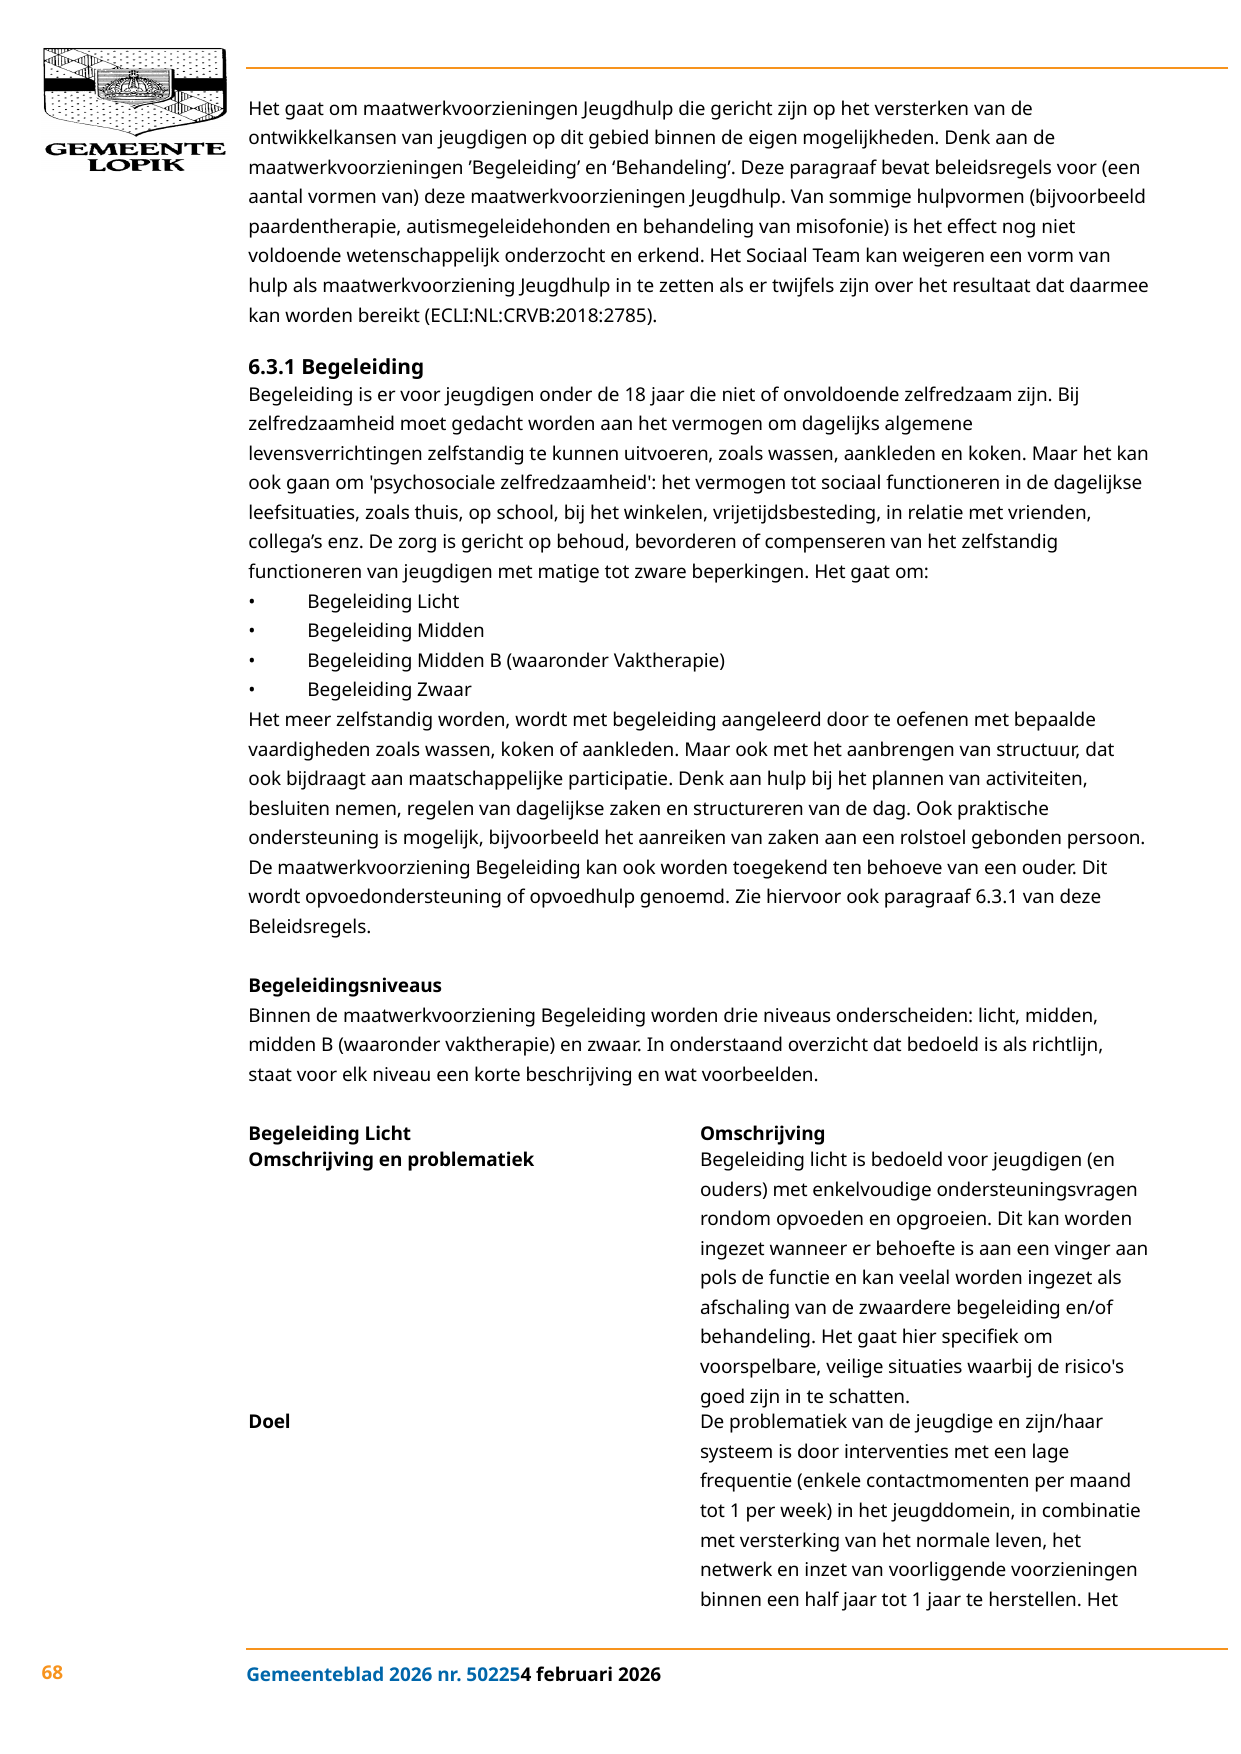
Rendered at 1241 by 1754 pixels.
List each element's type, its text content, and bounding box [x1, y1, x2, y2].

table_cell Doel [248, 1409, 700, 1612]
text Begeleiding is er voor jeugdigen onder de 18 jaar die niet of onvoldoende zelfredzaam zijn. Bij zelfredzaamheid moet gedacht worden aan het vermogen om dagelijks algemene levensverrichtingen zelfstandig te kunnen uitvoeren, zoals wassen, aankleden en koken. Maar het kan ook gaan om 'psychosociale zelfredzaamheid': het vermogen tot sociaal functioneren in de dagelijkse leefsituaties, zoals thuis, op school, bij het winkelen, vrijetijdsbesteding, in relatie met vrienden, collega’s enz. De zorg is gericht op behoud, bevorderen of compenseren van het zelfstandig functioneren van jeugdigen met matige tot zware beperkingen. Het gaat om: [248, 381, 1152, 584]
table_header Omschrijving [700, 1120, 1152, 1146]
list Begeleiding Midden [248, 617, 1152, 643]
list Begeleiding Midden B (waaronder Vaktherapie) [248, 647, 1152, 673]
picture [41, 47, 231, 172]
text Binnen de maatwerkvoorziening Begeleiding worden drie niveaus onderscheiden: licht, midden, midden B (waaronder vaktherapie) en zwaar. In onderstaand overzicht dat bedoeld is als richtlijn, staat voor elk niveau een korte beschrijving en wat voorbeelden. [248, 1002, 1152, 1087]
text Het meer zelfstandig worden, wordt met begeleiding aangeleerd door te oefenen met bepaalde vaardigheden zoals wassen, koken of aankleden. Maar ook met het aanbrengen van structuur, dat ook bijdraagt aan maatschappelijke participatie. Denk aan hulp bij het plannen van activiteiten, besluiten nemen, regelen van dagelijkse zaken en structureren van de dag. Ook praktische ondersteuning is mogelijk, bijvoorbeeld het aanreiken van zaken aan een rolstoel gebonden persoon. [248, 706, 1152, 850]
text Begeleidingsniveaus [248, 972, 1152, 998]
list Begeleiding Licht [248, 588, 1152, 613]
table_header Begeleiding Licht [248, 1120, 700, 1146]
text De maatwerkvoorziening Begeleiding kan ook worden toegekend ten behoeve van een ouder. Dit wordt opvoedondersteuning of opvoedhulp genoemd. Zie hiervoor ook paragraaf 6.3.1 van deze Beleidsregels. [248, 854, 1152, 939]
table_cell Begeleiding licht is bedoeld voor jeugdigen (en ouders) met enkelvoudige ondersteuningsvragen rondom opvoeden en opgroeien. Dit kan worden ingezet wanneer er behoefte is aan een vinger aan pols de functie en kan veelal worden ingezet als afschaling van de zwaardere begeleiding en/of behandeling. Het gaat hier specifiek om voorspelbare, veilige situaties waarbij de risico's goed zijn in te schatten. [700, 1146, 1152, 1408]
table_cell Omschrijving en problematiek [248, 1146, 700, 1408]
table_cell De problematiek van de jeugdige en zijn/haar systeem is door interventies met een lage frequentie (enkele contactmomenten per maand tot 1 per week) in het jeugddomein, in combinatie met versterking van het normale leven, het netwerk en inzet van voorliggende voorzieningen binnen een half jaar tot 1 jaar te herstellen. Het [700, 1409, 1152, 1612]
text 6.3.1 Begeleiding [248, 352, 1152, 381]
text Het gaat om maatwerkvoorzieningen Jeugdhulp die gericht zijn op het versterken van de ontwikkelkansen van jeugdigen op dit gebied binnen de eigen mogelijkheden. Denk aan de maatwerkvoorzieningen ’Begeleiding’ en ‘Behandeling’. Deze paragraaf bevat beleidsregels voor (een aantal vormen van) deze maatwerkvoorzieningen Jeugdhulp. Van sommige hulpvormen (bijvoorbeeld paardentherapie, autismegeleidehonden en behandeling van misofonie) is het effect nog niet voldoende wetenschappelijk onderzocht en erkend. Het Sociaal Team kan weigeren een vorm van hulp als maatwerkvoorziening Jeugdhulp in te zetten als er twijfels zijn over het resultaat dat daarmee kan worden bereikt (ECLI:NL:CRVB:2018:2785). [248, 95, 1152, 328]
list Begeleiding Zwaar [248, 677, 1152, 702]
